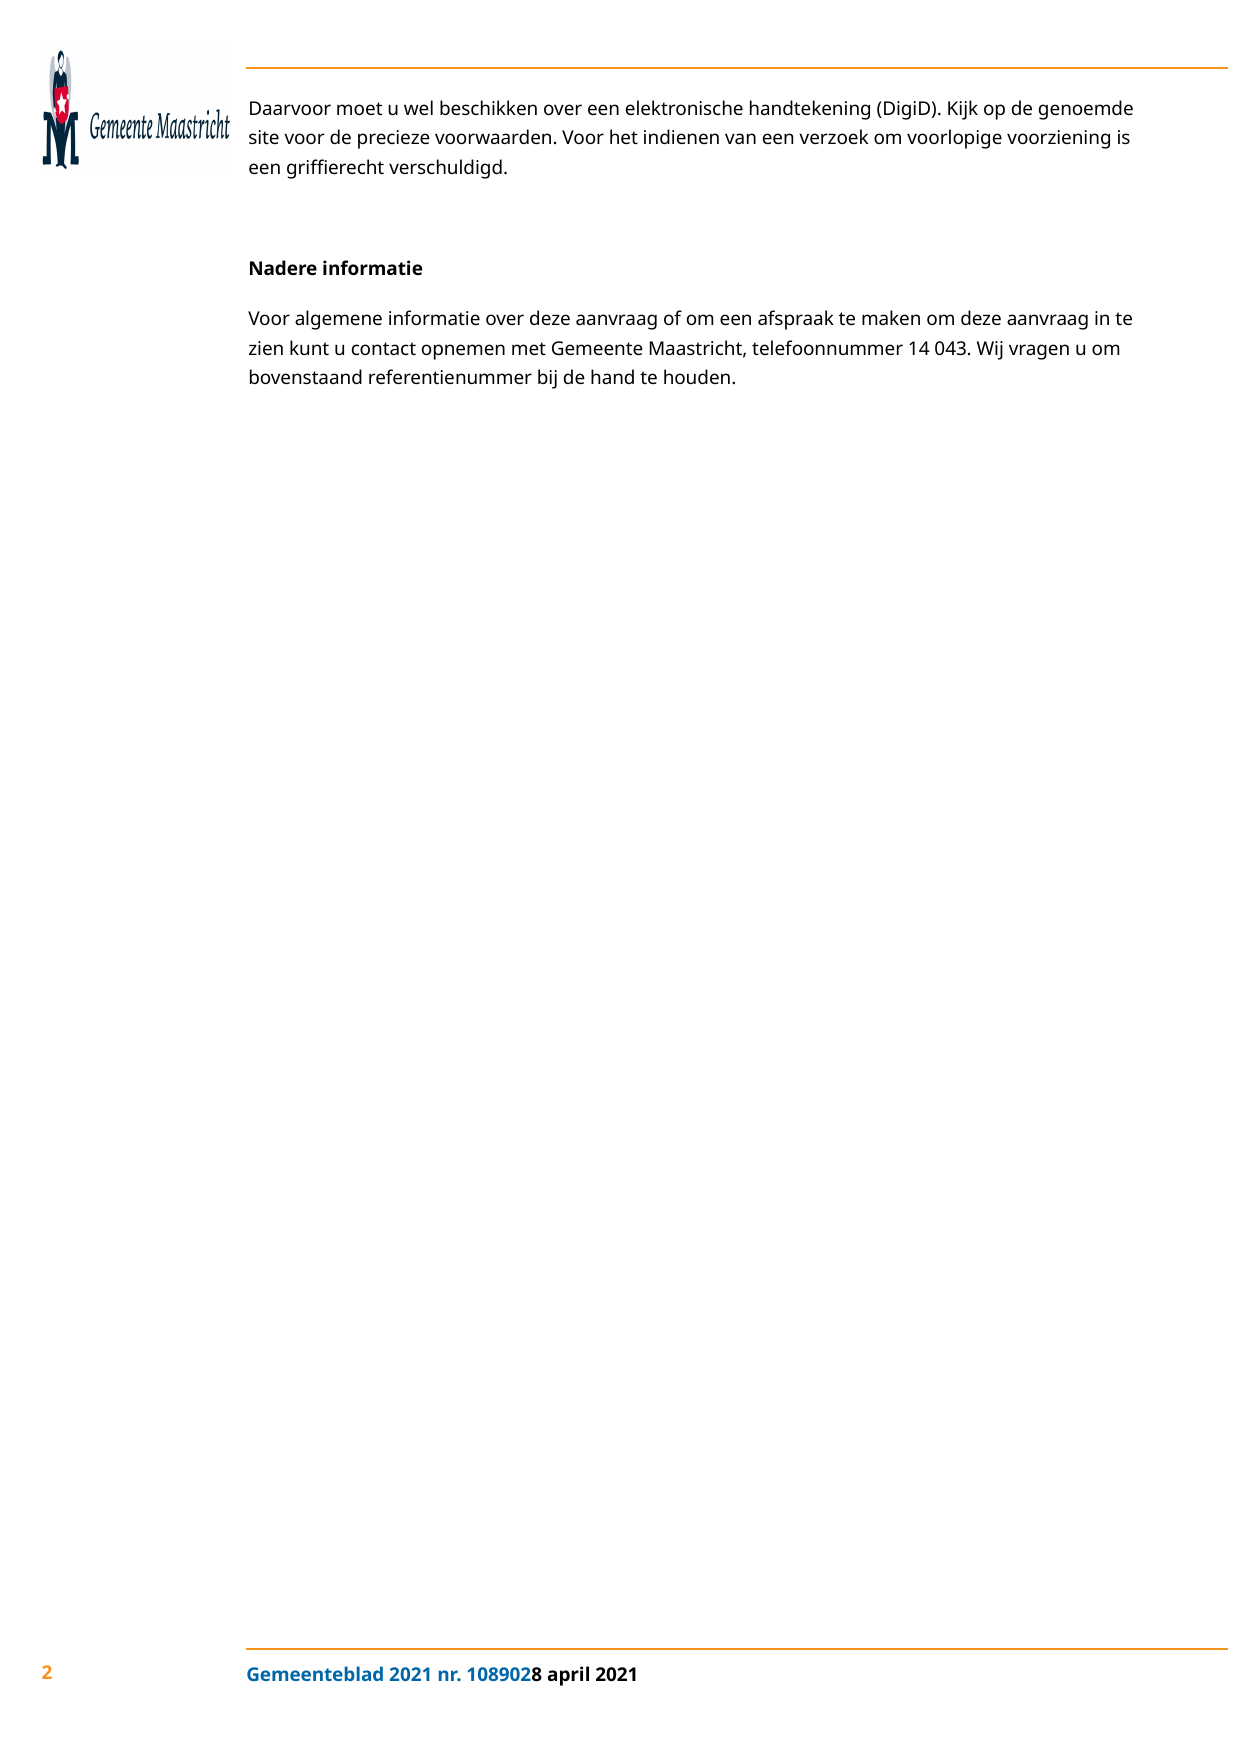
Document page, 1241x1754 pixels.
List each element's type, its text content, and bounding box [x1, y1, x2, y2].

picture [41, 47, 231, 172]
text Nadere informatie [248, 255, 1152, 281]
text Voor algemene informatie over deze aanvraag of om een afspraak te maken om deze aanvraag in te zien kunt u contact opnemen met Gemeente Maastricht, telefoonnummer 14 043. Wij vragen u om bovenstaand referentienummer bij de hand te houden. [248, 305, 1152, 390]
text Daarvoor moet u wel beschikken over een elektronische handtekening (DigiD). Kijk op de genoemde site voor de precieze voorwaarden. Voor het indienen van een verzoek om voorlopige voorziening is een griffierecht verschuldigd. [248, 95, 1152, 180]
